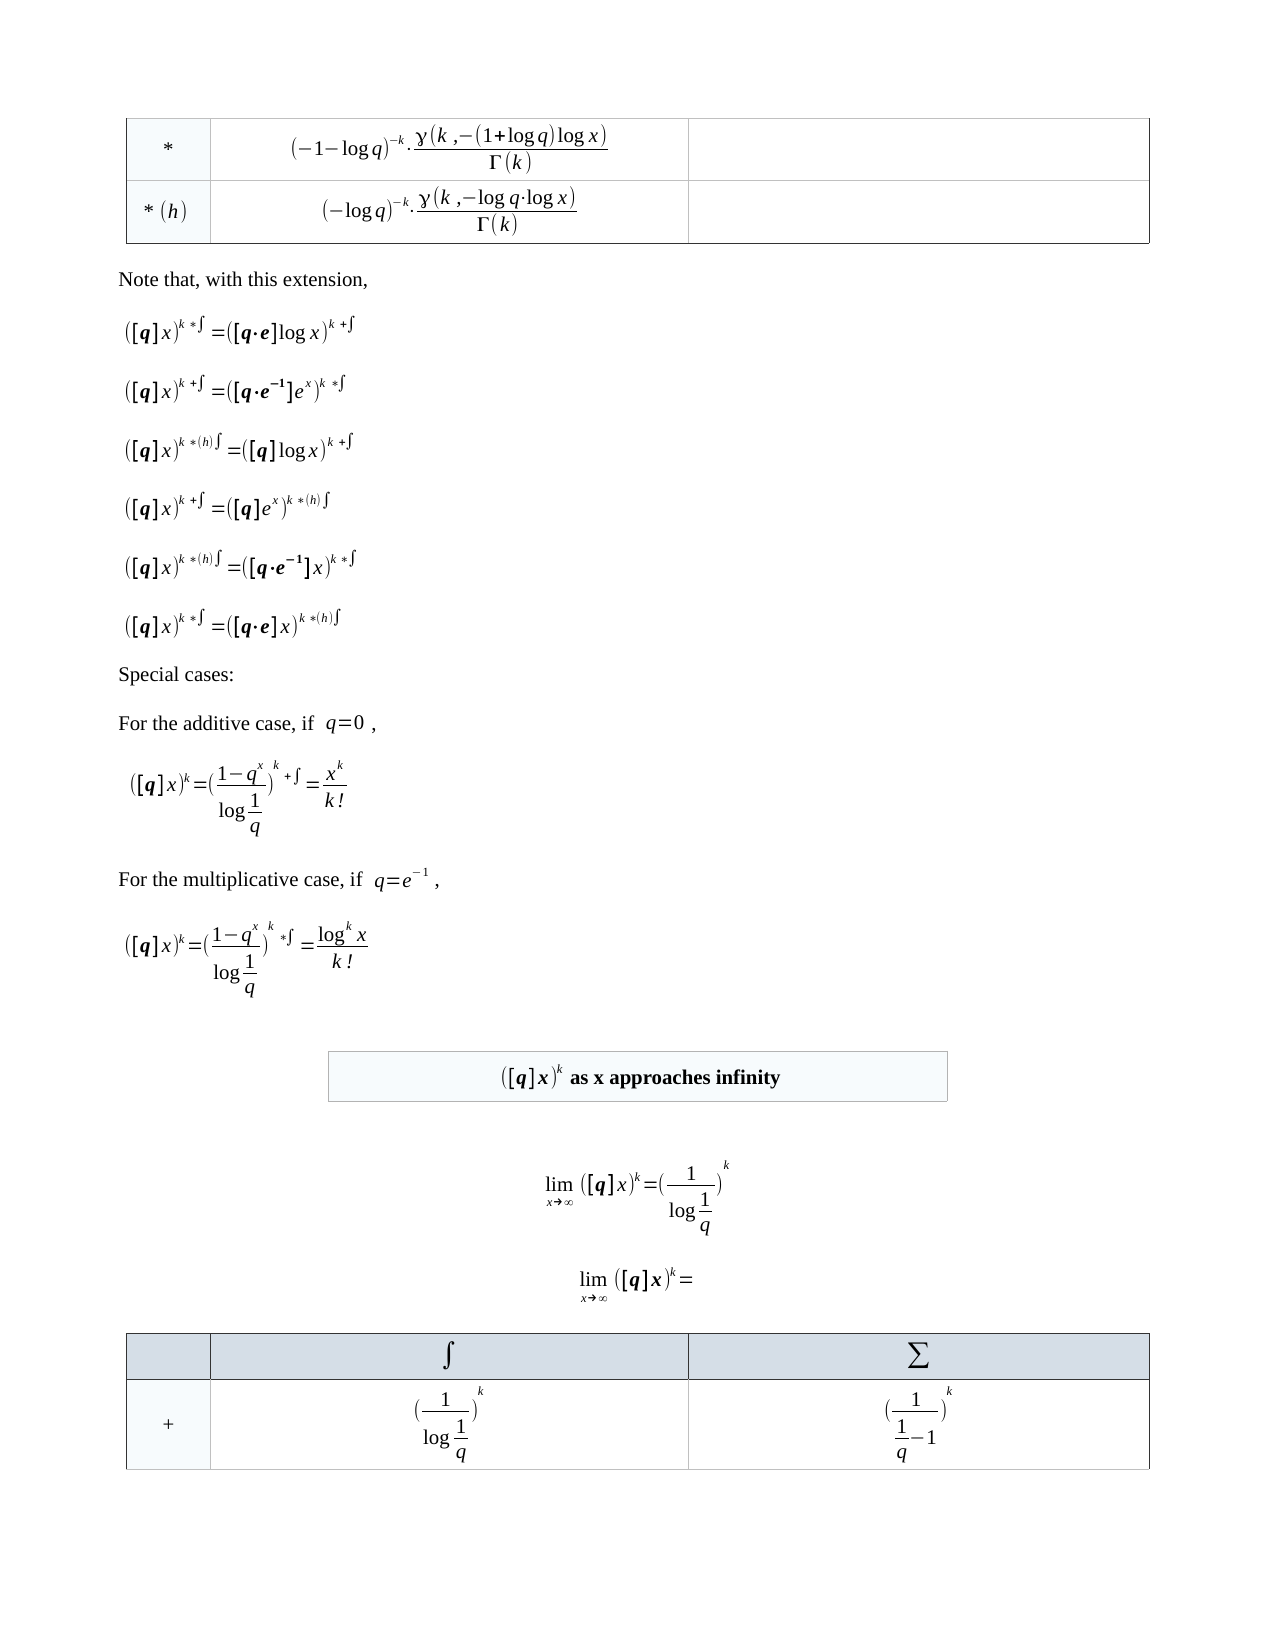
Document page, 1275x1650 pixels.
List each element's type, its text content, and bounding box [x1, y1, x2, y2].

table_cell * [127, 181, 210, 242]
table_cell [689, 119, 1149, 180]
text For the multiplicative case, if , [118, 865, 1157, 891]
table_header [127, 1334, 210, 1379]
text as x approaches infinity [329, 1052, 947, 1101]
table_header [689, 1334, 1149, 1379]
text Note that, with this extension, [118, 267, 1157, 291]
table_cell [689, 1380, 1149, 1469]
text For the additive case, if , [118, 710, 1157, 734]
table_header [211, 1334, 688, 1379]
table_cell [211, 181, 688, 242]
table_cell [211, 1380, 688, 1469]
table_cell [211, 119, 688, 180]
table_cell [689, 181, 1149, 242]
table_cell * [127, 119, 210, 180]
text Special cases: [118, 662, 1157, 686]
table_cell + [127, 1380, 210, 1469]
